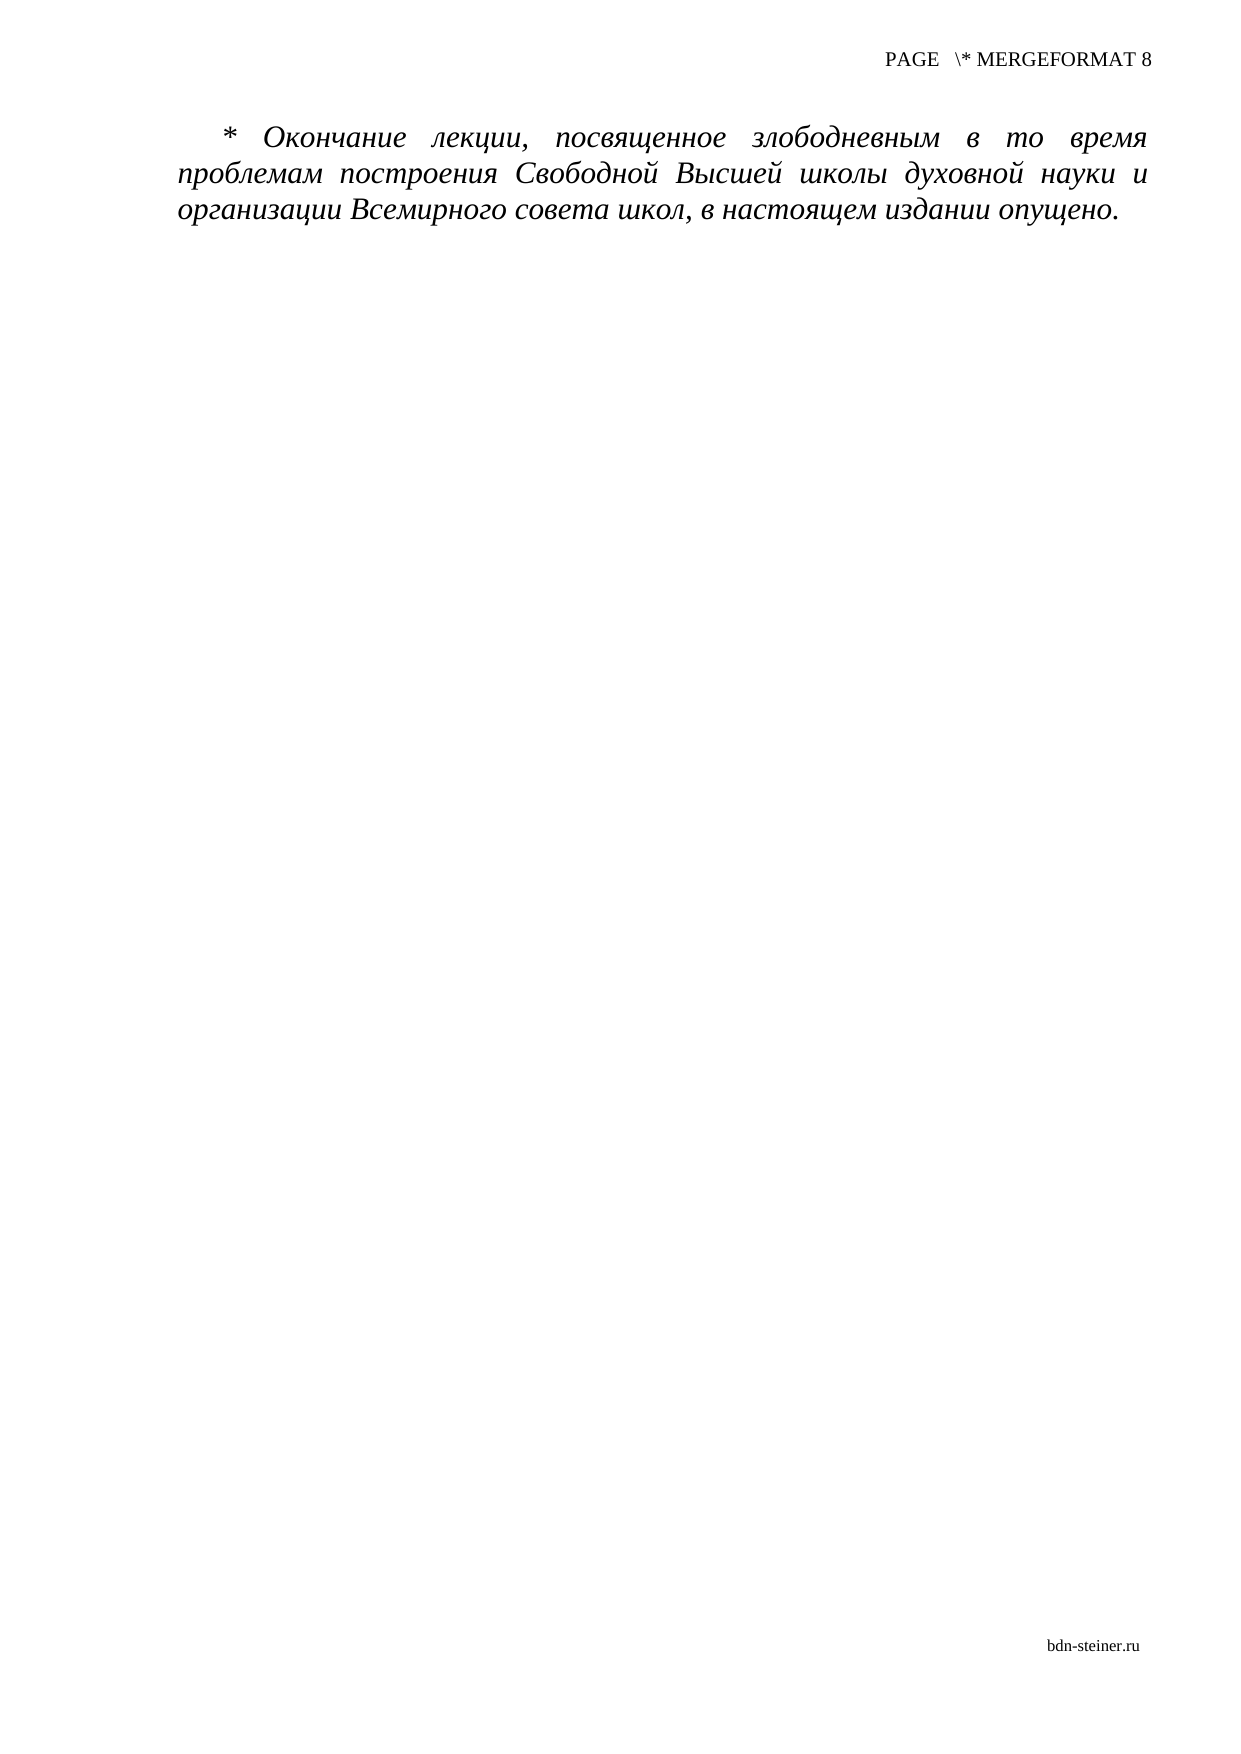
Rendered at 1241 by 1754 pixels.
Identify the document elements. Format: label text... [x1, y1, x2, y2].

text * Окончание лекции, посвященное злободневным в то время проблемам построения Свободной Высшей школы духовной науки и организации Всемирного совета школ, в настоящем издании опущено. [177, 118, 1152, 226]
